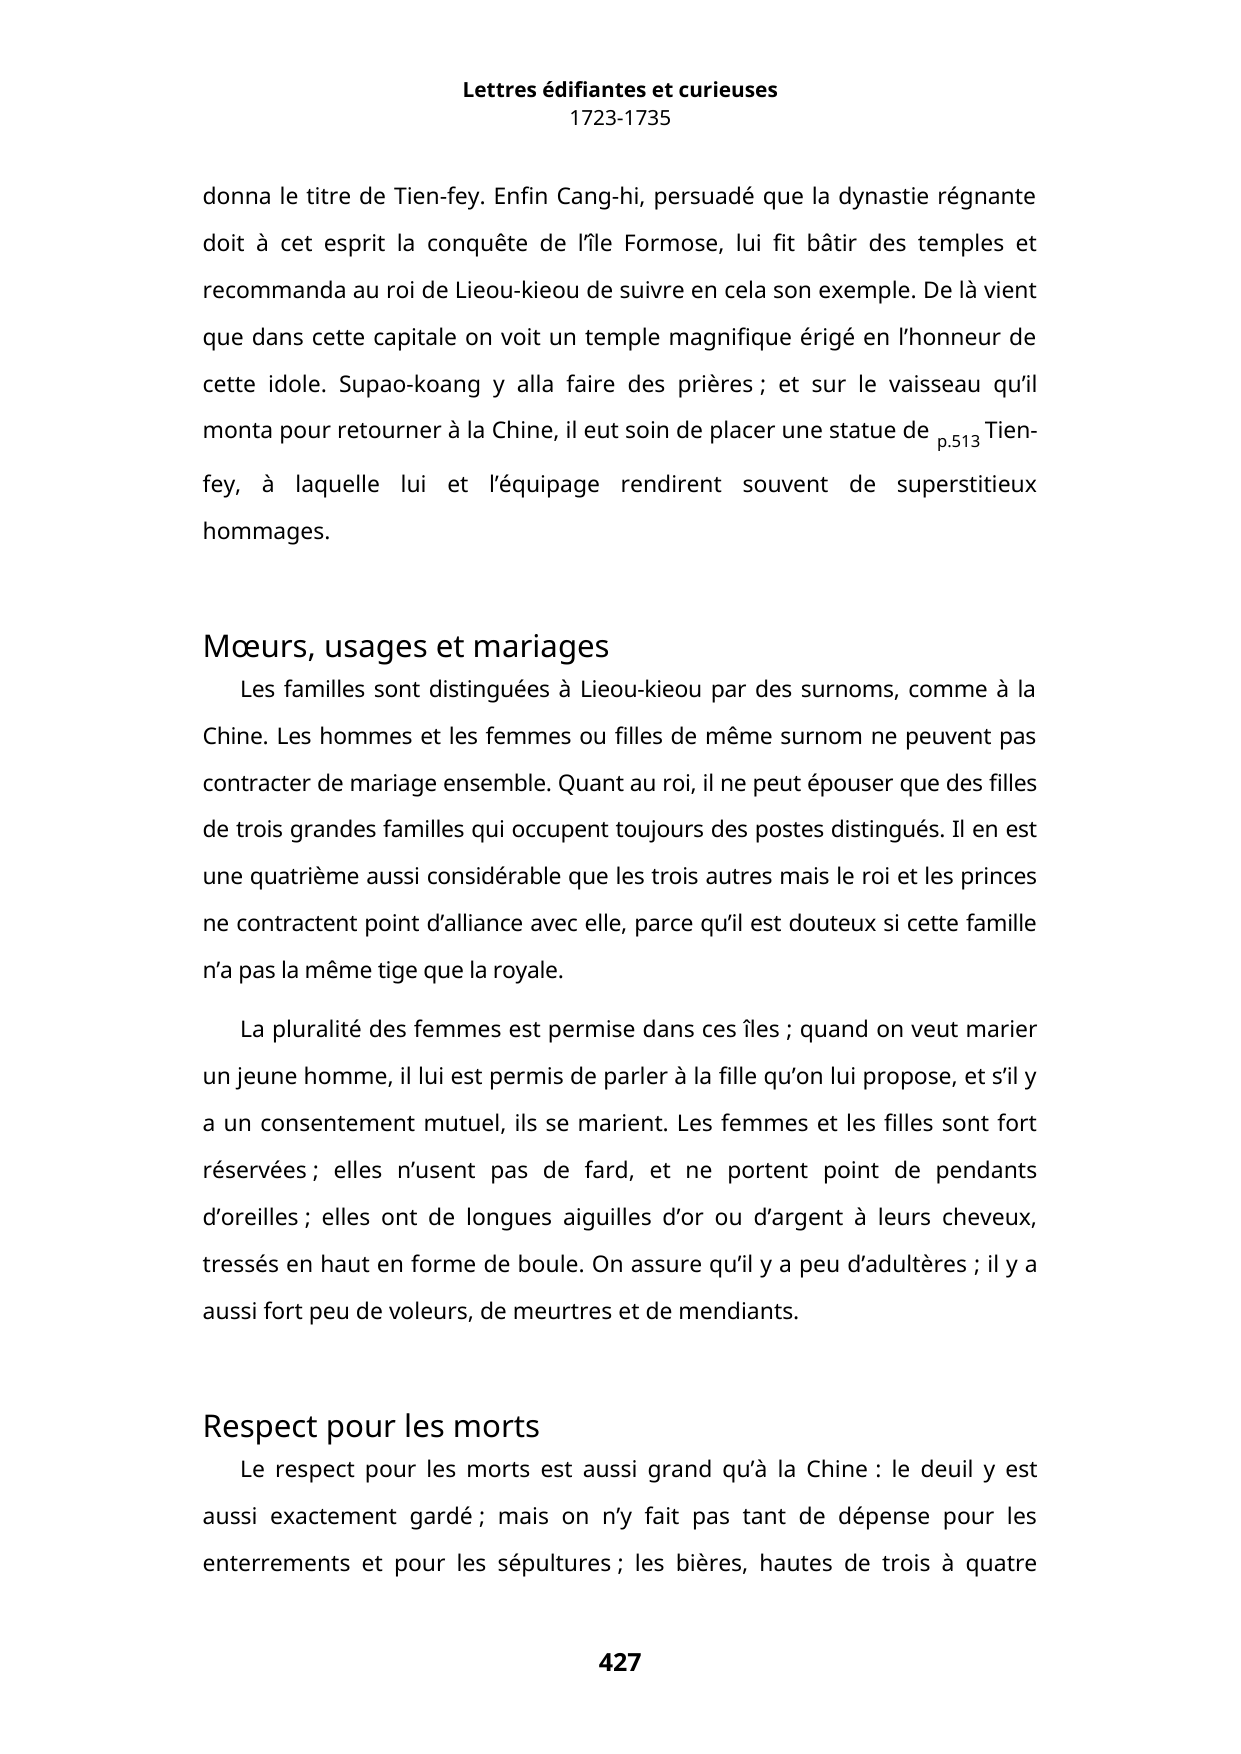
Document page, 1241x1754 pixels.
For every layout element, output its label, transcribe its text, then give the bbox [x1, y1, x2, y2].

text Les familles sont distinguées à Lieou-kieou par des surnoms, comme à la Chine. Les hommes et les femmes ou filles de même surnom ne peuvent pas contracter de mariage ensemble. Quant au roi, il ne peut épouser que des filles de trois grandes familles qui occupent toujours des postes distingués. Il en est une quatrième aussi considérable que les trois autres mais le roi et les princes ne contractent point d’alliance avec elle, parce qu’il est douteux si cette famille n’a pas la même tige que la royale. [202, 673, 1038, 985]
subtitle Respect pour les morts [202, 1404, 1038, 1447]
subtitle Mœurs, usages et mariages [202, 624, 1038, 667]
text donna le titre de Tien-fey. Enfin Cang-hi, persuadé que la dynastie régnante doit à cet esprit la conquête de l’île Formose, lui fit bâtir des temples et recommanda au roi de Lieou-kieou de suivre en cela son exemple. De là vient que dans cette capitale on voit un temple magnifique érigé en l’honneur de cette idole. Supao-koang y alla faire des prières ; et sur le vaisseau qu’il monta pour retourner à la Chine, il eut soin de placer une statue de p.513 Tien-fey, à laquelle lui et l’équipage rendirent souvent de superstitieux hommages. [202, 180, 1038, 546]
text Le respect pour les morts est aussi grand qu’à la Chine : le deuil y est aussi exactement gardé ; mais on n’y fait pas tant de dépense pour les enterrements et pour les sépultures ; les bières, hautes de trois à quatre [202, 1453, 1038, 1578]
text La pluralité des femmes est permise dans ces îles ; quand on veut marier un jeune homme, il lui est permis de parler à la fille qu’on lui propose, et s’il y a un consentement mutuel, ils se marient. Les femmes et les filles sont fort réservées ; elles n’usent pas de fard, et ne portent point de pendants d’oreilles ; elles ont de longues aiguilles d’or ou d’argent à leurs cheveux, tressés en haut en forme de boule. On assure qu’il y a peu d’adultères ; il y a aussi fort peu de voleurs, de meurtres et de mendiants. [202, 1013, 1038, 1326]
